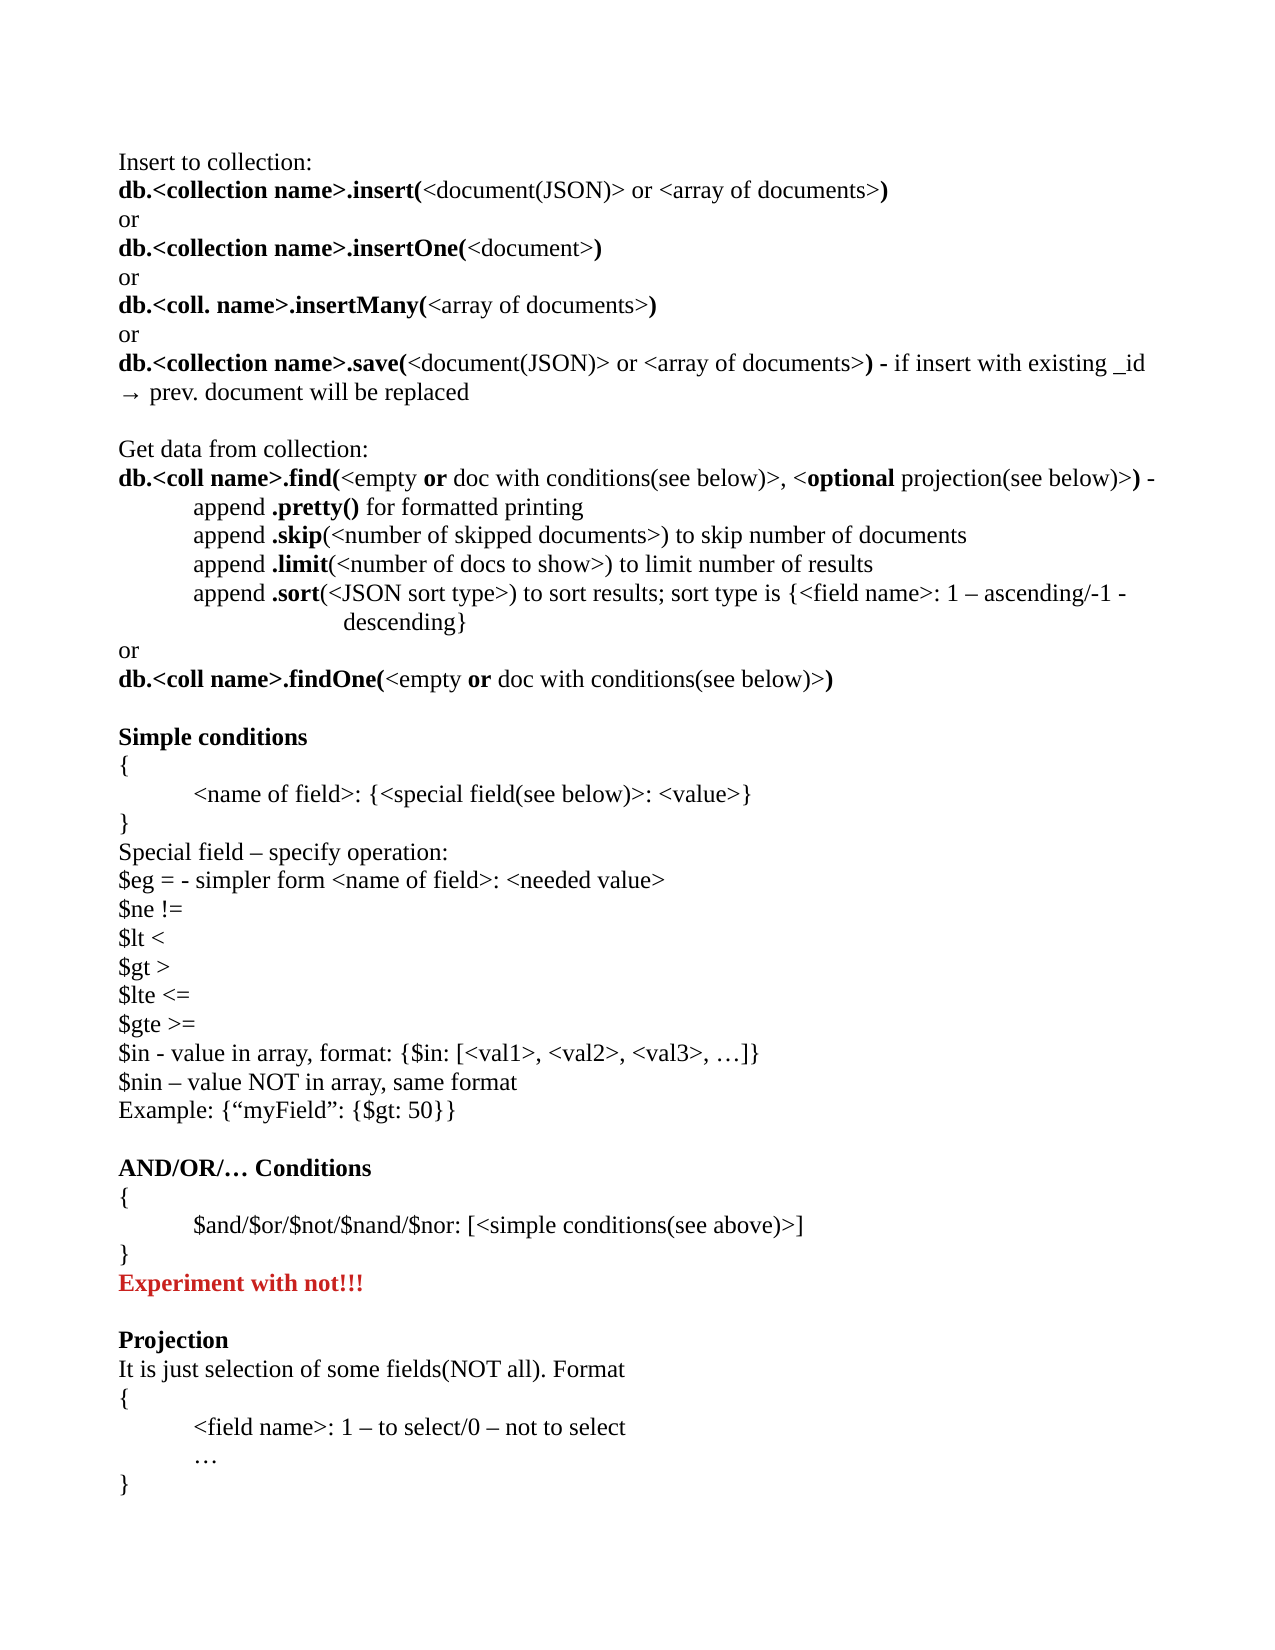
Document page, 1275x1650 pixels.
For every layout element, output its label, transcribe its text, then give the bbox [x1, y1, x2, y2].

text db.<coll name>.find(<empty or doc with conditions(see below)>, <optional projection(see below)>) - append .pretty() for formatted printing [118, 463, 1157, 521]
text } [118, 808, 1157, 837]
text append .limit(<number of docs to show>) to limit number of results [118, 549, 1157, 578]
text $nin – value NOT in array, same format [118, 1067, 1157, 1096]
text $ne != [118, 894, 1157, 923]
text or [118, 204, 1157, 233]
text db.<coll name>.findOne(<empty or doc with conditions(see below)>) [118, 664, 1157, 693]
text append .skip(<number of skipped documents>) to skip number of documents [118, 521, 1157, 549]
text { [118, 1182, 1157, 1211]
text db.<coll. name>.insertMany(<array of documents>) [118, 291, 1157, 319]
text Insert to collection: [118, 147, 1157, 176]
text … [118, 1441, 1157, 1469]
text } [118, 1239, 1157, 1268]
text AND/OR/… Conditions [118, 1153, 1157, 1182]
text Get data from collection: [118, 434, 1157, 463]
text <field name>: 1 – to select/0 – not to select [118, 1412, 1157, 1441]
text or [118, 636, 1157, 664]
text } [118, 1469, 1157, 1498]
text Experiment with not!!! [118, 1268, 1157, 1297]
text It is just selection of some fields(NOT all). Format [118, 1354, 1157, 1383]
text $lte <= [118, 981, 1157, 1009]
text db.<collection name>.insert(<document(JSON)> or <array of documents>) [118, 176, 1157, 204]
text append .sort(<JSON sort type>) to sort results; sort type is {<field name>: 1 – ascending/-1 - descending} [118, 578, 1157, 636]
text { [118, 1383, 1157, 1412]
text db.<collection name>.insertOne(<document>) [118, 233, 1157, 262]
text <name of field>: {<special field(see below)>: <value>} [118, 779, 1157, 808]
text $in - value in array, format: {$in: [<val1>, <val2>, <val3>, …]} [118, 1038, 1157, 1067]
text $eg = - simpler form <name of field>: <needed value> [118, 866, 1157, 894]
text $gt > [118, 952, 1157, 981]
text Simple conditions [118, 722, 1157, 751]
text { [118, 751, 1157, 779]
text $and/$or/$not/$nand/$nor: [<simple conditions(see above)>] [118, 1211, 1157, 1239]
text or [118, 319, 1157, 348]
text Projection [118, 1326, 1157, 1354]
text $gte >= [118, 1009, 1157, 1038]
text or [118, 262, 1157, 291]
text $lt < [118, 923, 1157, 952]
text Example: {“myField”: {$gt: 50}} [118, 1096, 1157, 1124]
text Special field – specify operation: [118, 837, 1157, 866]
text db.<collection name>.save(<document(JSON)> or <array of documents>) - if insert with existing _id → prev. document will be replaced [118, 348, 1157, 406]
